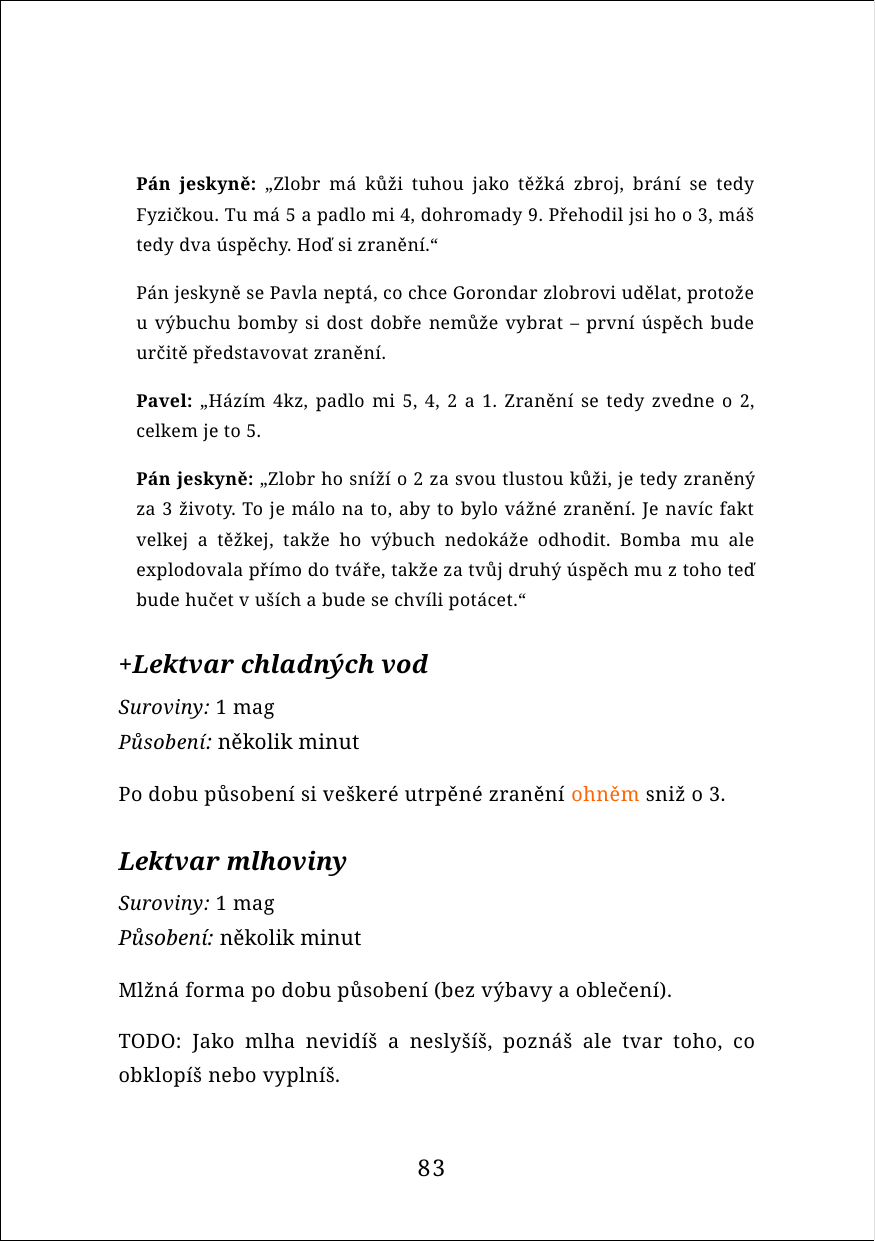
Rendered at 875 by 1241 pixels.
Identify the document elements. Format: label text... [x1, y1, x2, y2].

text Po dobu působení si veškeré utrpěné zranění ohněm sniž o 3. [118, 780, 756, 807]
text Pán jeskyně se Pavla neptá, co chce Gorondar zlobrovi udělat, protože u výbuchu bomby si dost dobře nemůže vybrat – první úspěch bude určitě představovat zranění. [136, 280, 756, 365]
text Pán jeskyně: „Zlobr ho sníží o 2 za svou tlustou kůži, je tedy zraněný za 3 životy. To je málo na to, aby to bylo vážné zranění. Je navíc fakt velkej a těžkej, takže ho výbuch nedokáže odhodit. Bomba mu ale explodovala přímo do tváře, takže za tvůj druhý úspěch mu z toho teď bude hučet v uších a bude se chvíli potácet.“ [136, 467, 756, 612]
text Suroviny: 1 mag Působení: několik minut [118, 693, 756, 755]
subtitle Lektvar mlhoviny [118, 843, 756, 877]
text Pán jeskyně: „Zlobr má kůži tuhou jako těžká zbroj, brání se tedy Fyzičkou. Tu má 5 a padlo mi 4, dohromady 9. Přehodil jsi ho o 3, máš tedy dva úspěchy. Hoď si zranění.“ [136, 172, 756, 256]
subtitle +Lektvar chladných vod [118, 647, 756, 681]
text Pavel: „Házím 4kz, padlo mi 5, 4, 2 a 1. Zranění se tedy zvedne o 2, celkem je to 5. [136, 388, 756, 443]
text TODO: Jako mlha nevidíš a neslyšíš, poznáš ale tvar toho, co obklopíš nebo vyplníš. [118, 1028, 756, 1088]
text Mlžná forma po dobu působení (bez výbavy a oblečení). [118, 976, 756, 1003]
text Suroviny: 1 mag Působení: několik minut [118, 889, 756, 952]
